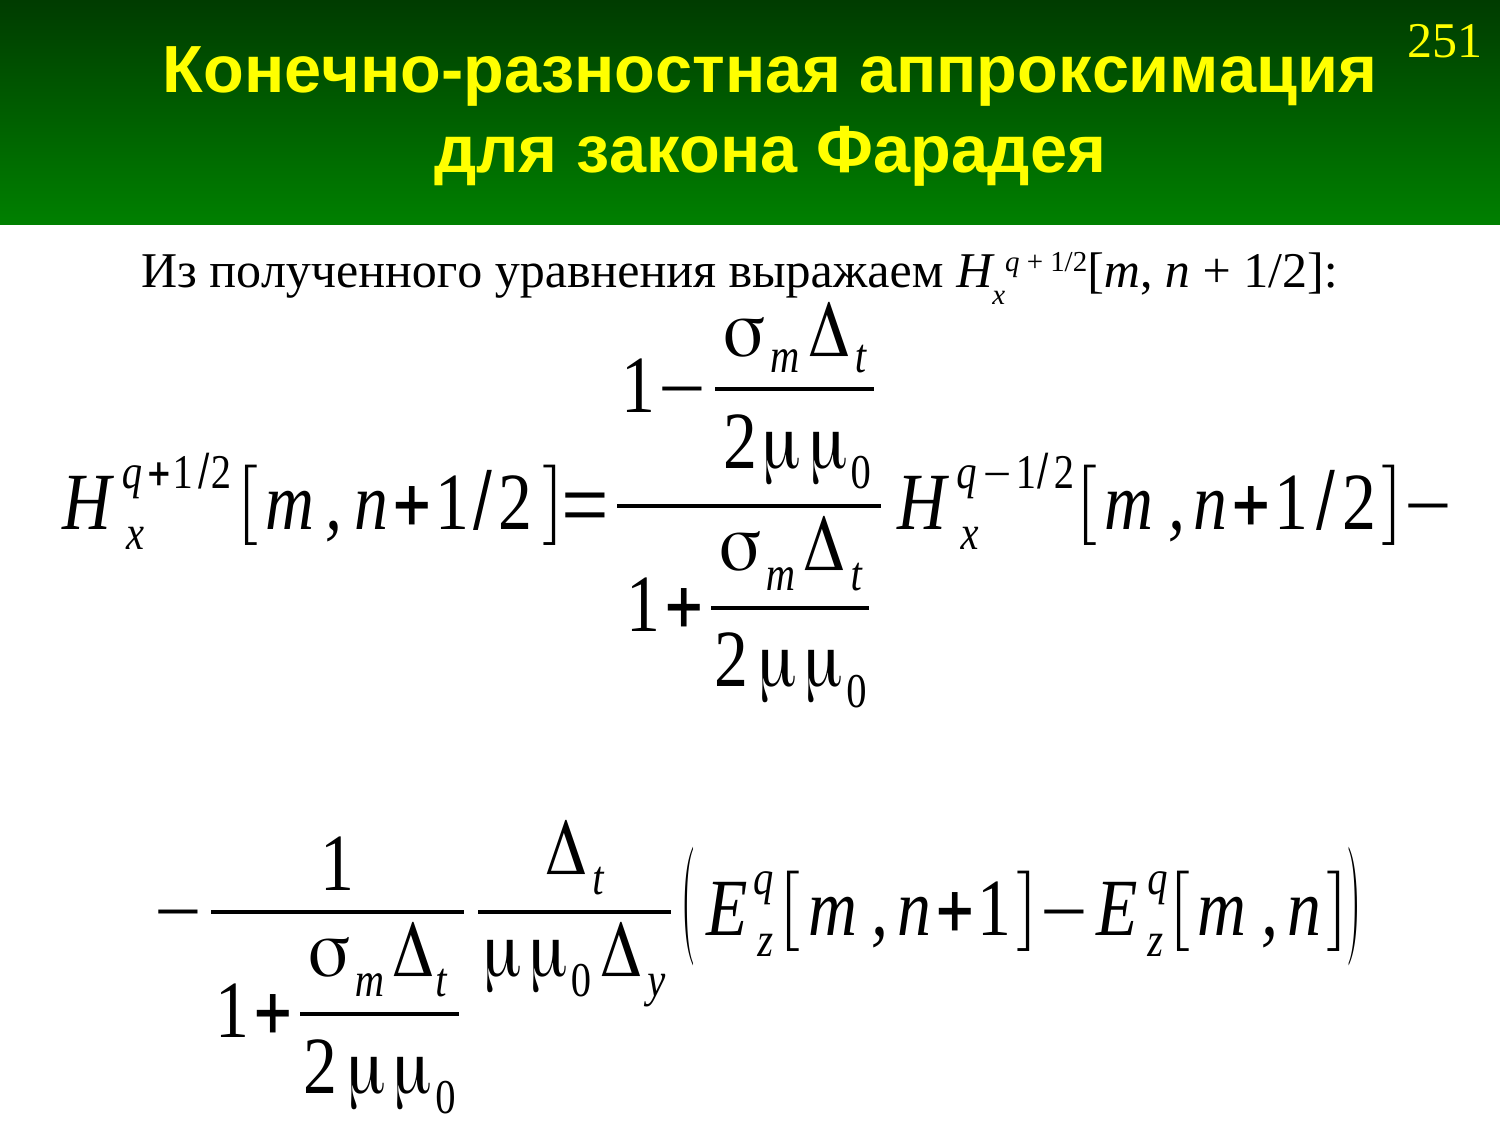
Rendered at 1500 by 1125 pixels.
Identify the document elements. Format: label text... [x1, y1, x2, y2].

title Конечно-разностная аппроксимация для закона Фарадея [100, 7, 1441, 204]
text_box Из полученного уравнения выражаем Hxq + 1/2[m, n + 1/2]: [126, 230, 1353, 295]
chart [41, 295, 1473, 1123]
